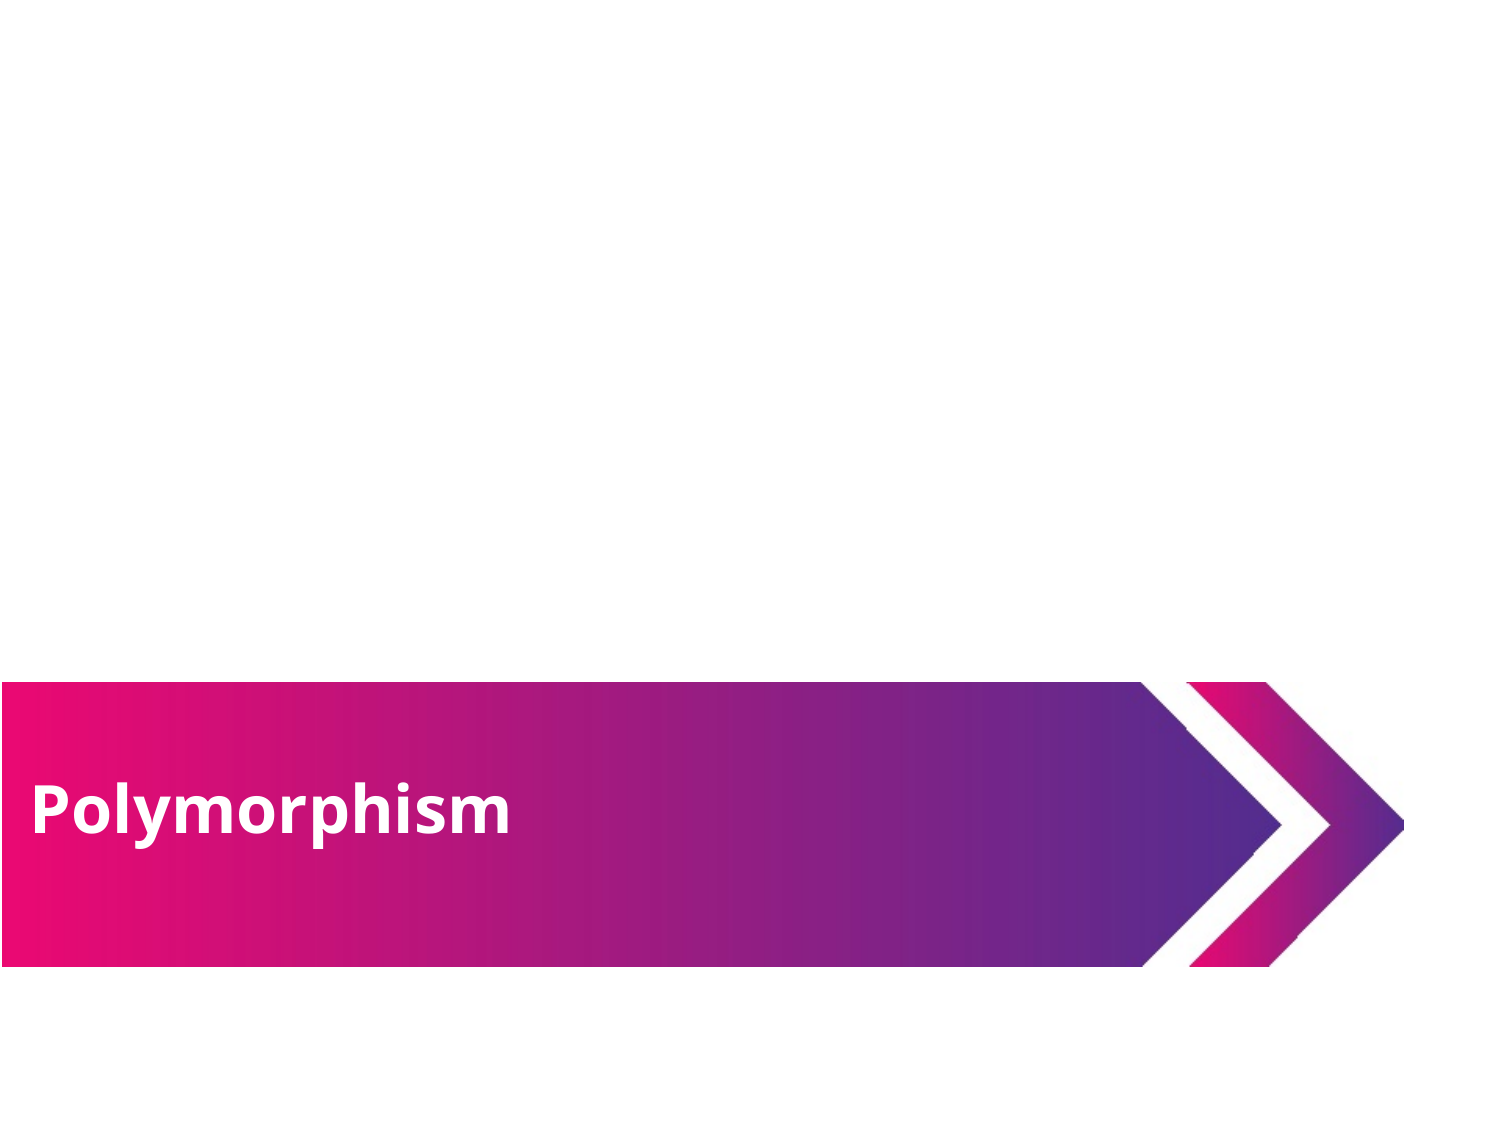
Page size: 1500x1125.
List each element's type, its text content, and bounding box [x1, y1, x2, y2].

picture [2, 682, 1404, 967]
text_box Polymorphism [15, 758, 1155, 890]
